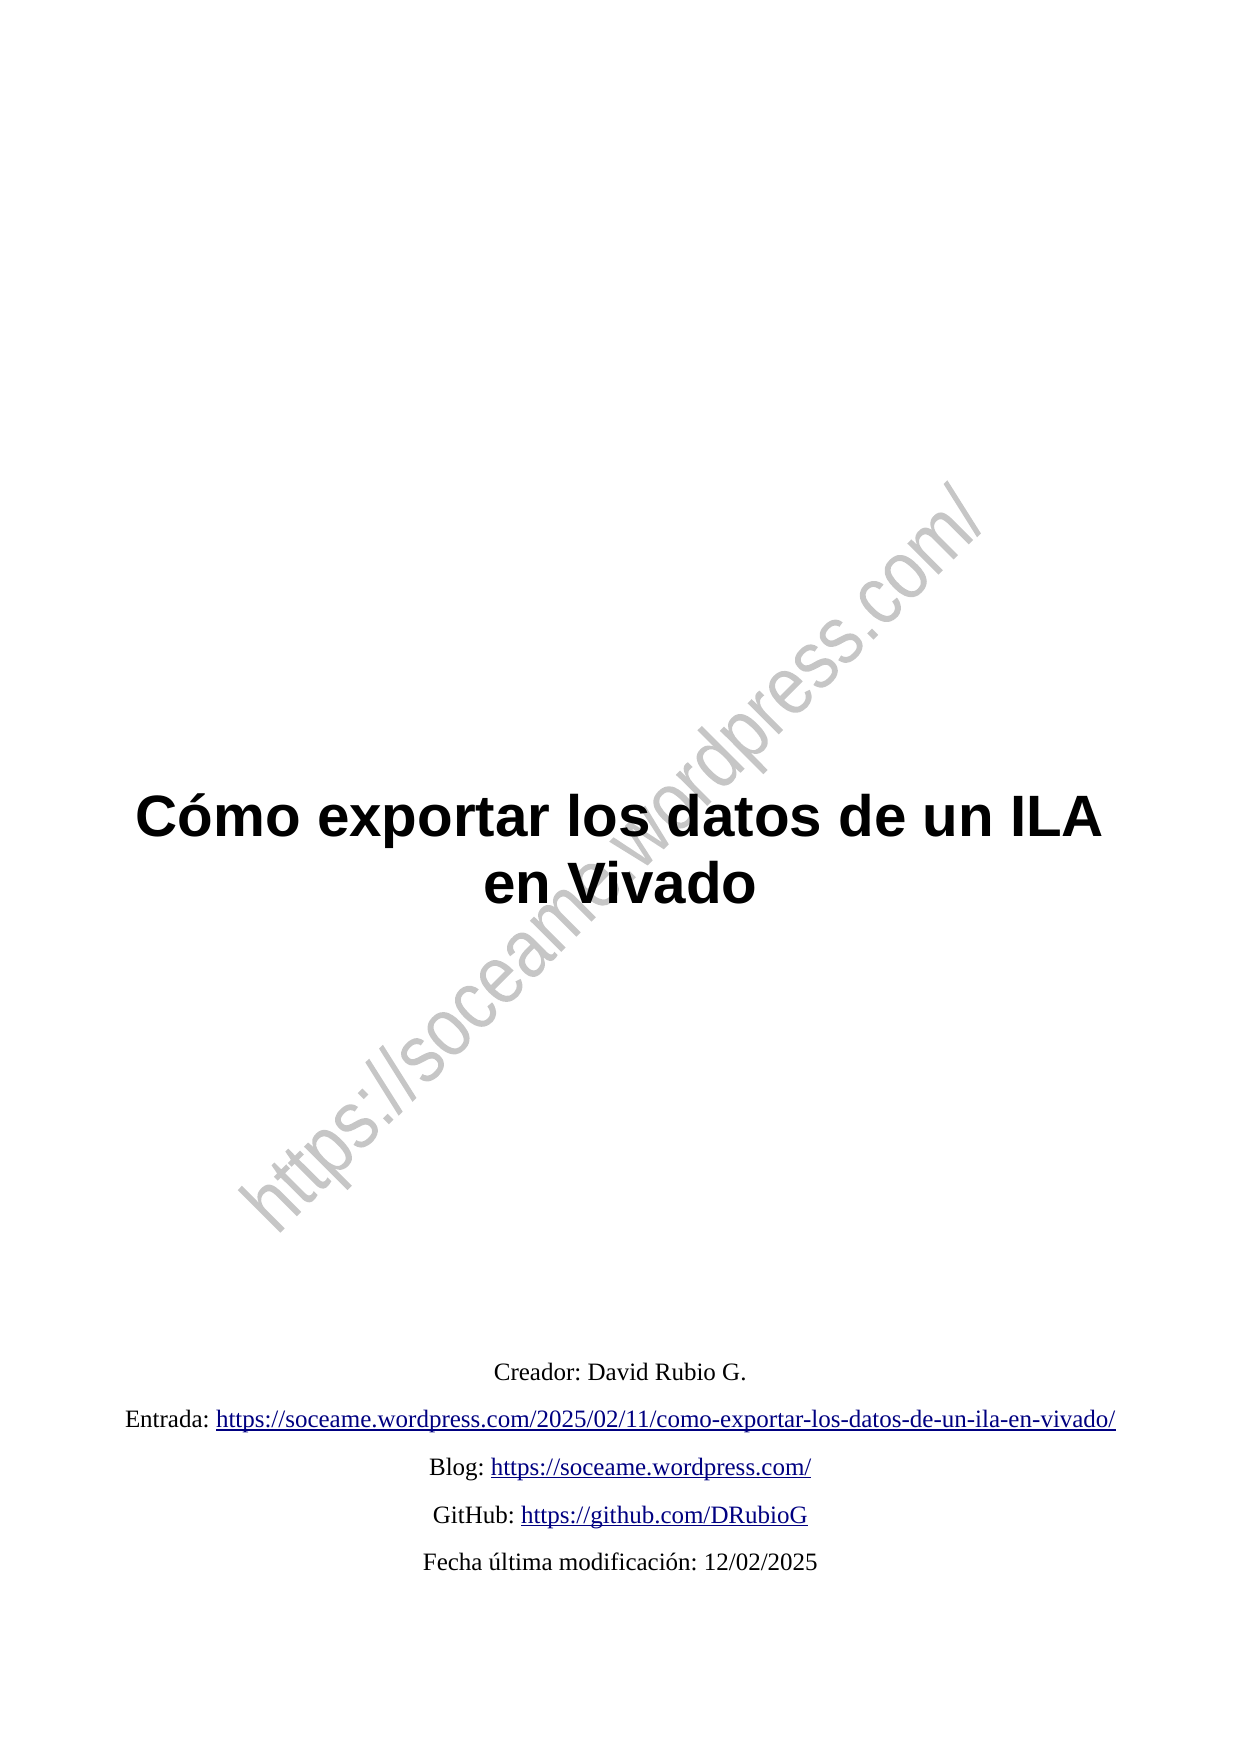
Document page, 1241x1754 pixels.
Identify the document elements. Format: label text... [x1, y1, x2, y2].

text Entrada: https://soceame.wordpress.com/2025/02/11/como-exportar-los-datos-de-un-ila-en-vivado/ [118, 1404, 1122, 1433]
title Cómo exportar los datos de un ILA en Vivado [118, 782, 1122, 916]
text Blog: https://soceame.wordpress.com/ [118, 1452, 1122, 1481]
text GitHub: https://github.com/DRubioG [118, 1500, 1122, 1528]
text Creador: David Rubio G. [118, 1357, 1122, 1386]
text Fecha última modificación: 12/02/2025 [118, 1547, 1122, 1576]
